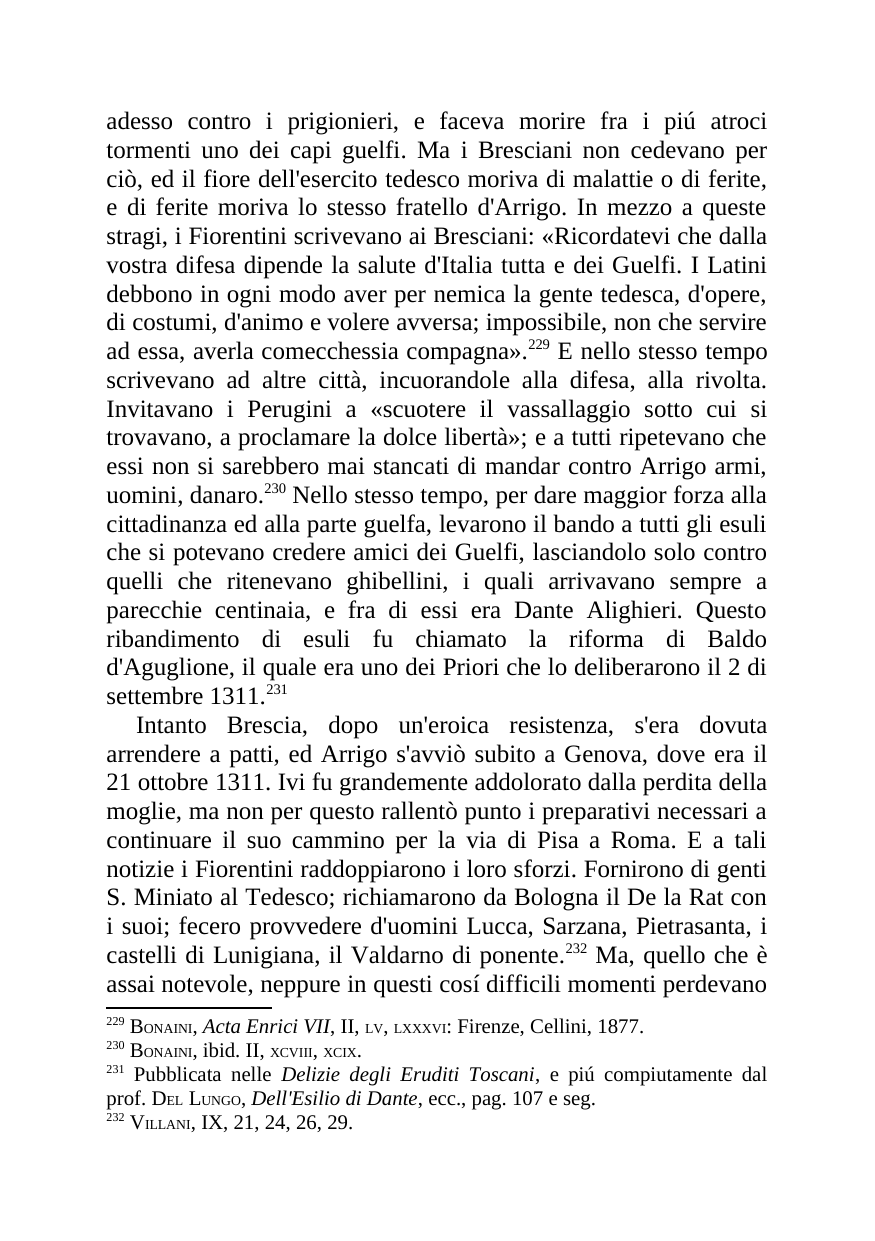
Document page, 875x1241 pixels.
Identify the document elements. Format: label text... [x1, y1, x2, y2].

text Bonaini, Acta Enrici VII, II, lv, lxxxvi: Firenze, Cellini, 1877. [106, 1014, 768, 1038]
text adesso contro i prigionieri, e faceva morire fra i piú atroci tormenti uno dei capi guelfi. Ma i Bresciani non cedevano per ciò, ed il fiore dell'esercito tedesco moriva di malattie o di ferite, e di ferite moriva lo stesso fratello d'Arrigo. In mezzo a queste stragi, i Fiorentini scrivevano ai Bresciani: «Ricordatevi che dalla vostra difesa dipende la salute d'Italia tutta e dei Guelfi. I Latini debbono in ogni modo aver per nemica la gente tedesca, d'opere, di costumi, d'animo e volere avversa; impossibile, non che servire ad essa, averla comecchessia compagna». E nello stesso tempo scrivevano ad altre città, incuorandole alla difesa, alla rivolta. Invitavano i Perugini a «scuotere il vassallaggio sotto cui si trovavano, a proclamare la dolce libertà»; e a tutti ripetevano che essi non si sarebbero mai stancati di mandar contro Arrigo armi, uomini, danaro. Nello stesso tempo, per dare maggior forza alla cittadinanza ed alla parte guelfa, levarono il bando a tutti gli esuli che si potevano credere amici dei Guelfi, lasciandolo solo contro quelli che ritenevano ghibellini, i quali arrivavano sempre a parecchie centinaia, e fra di essi era Dante Alighieri. Questo ribandimento di esuli fu chiamato la riforma di Baldo d'Aguglione, il quale era uno dei Priori che lo deliberarono il 2 di settembre 1311. [106, 106, 768, 710]
text Villani, IX, 21, 24, 26, 29. [106, 1110, 768, 1134]
text Intanto Brescia, dopo un'eroica resistenza, s'era dovuta arrendere a patti, ed Arrigo s'avviò subito a Genova, dove era il 21 ottobre 1311. Ivi fu grandemente addolorato dalla perdita della moglie, ma non per questo rallentò punto i preparativi necessari a continuare il suo cammino per la via di Pisa a Roma. E a tali notizie i Fiorentini raddoppiarono i loro sforzi. Fornirono di genti S. Miniato al Tedesco; richiamarono da Bologna il De la Rat con i suoi; fecero provvedere d'uomini Lucca, Sarzana, Pietrasanta, i castelli di Lunigiana, il Valdarno di ponente. Ma, quello che è assai notevole, neppure in questi cosí difficili momenti perdevano [106, 710, 768, 997]
text Pubblicata nelle Delizie degli Eruditi Toscani, e piú compiutamente dal prof. Del Lungo, Dell'Esilio di Dante, ecc., pag. 107 e seg. [106, 1062, 768, 1110]
text Bonaini, ibid. II, xcviii, xcix. [106, 1038, 768, 1062]
